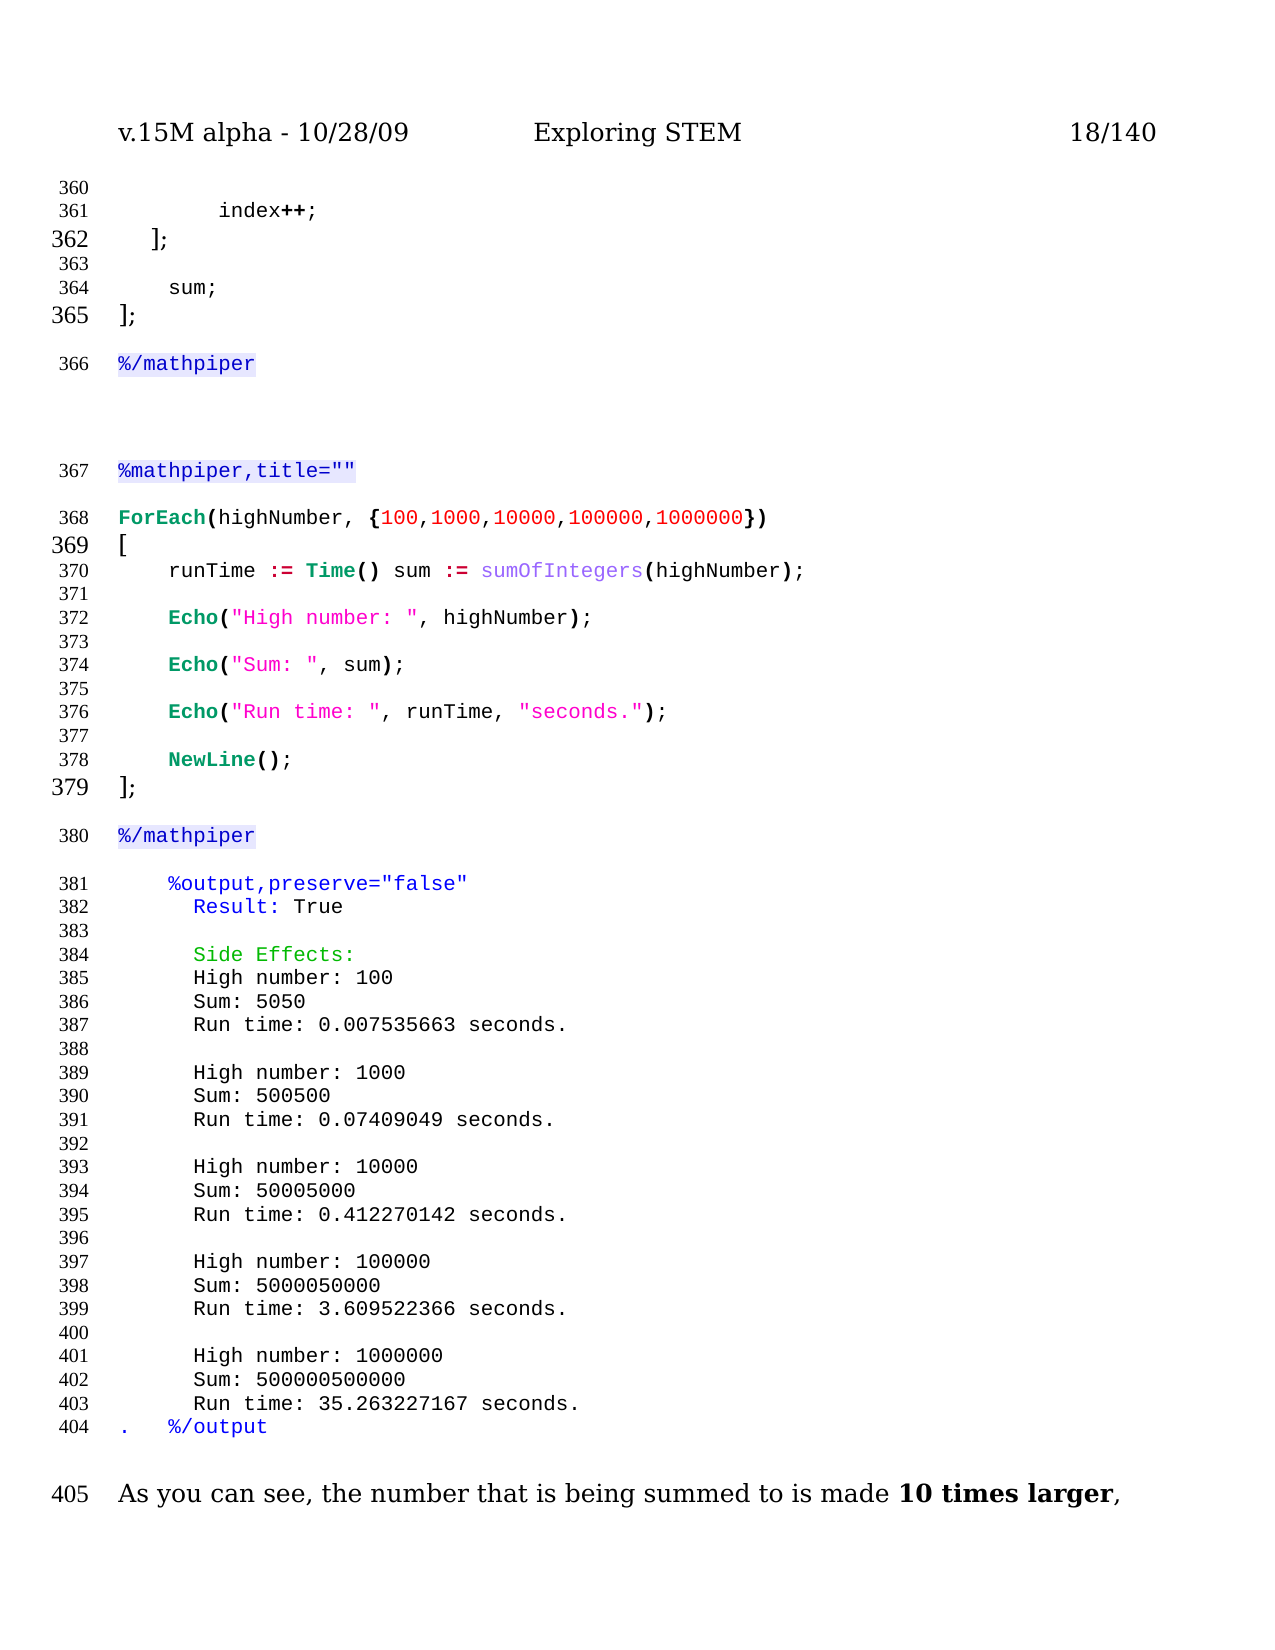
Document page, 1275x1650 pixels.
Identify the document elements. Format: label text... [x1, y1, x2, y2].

text Sum: 500000500000 [118, 1369, 1157, 1393]
text %/mathpiper [118, 825, 1157, 849]
text %output,preserve="false" [118, 873, 1157, 896]
text Result: True [118, 896, 1157, 920]
text %/mathpiper [118, 353, 1157, 377]
text NewLine(); [118, 749, 1157, 772]
text Echo("High number: ", highNumber); [118, 607, 1157, 631]
text sum; [118, 277, 1157, 301]
text ]; [118, 224, 1157, 253]
text Echo("Run time: ", runTime, "seconds."); [118, 702, 1157, 725]
text Run time: 35.263227167 seconds. [118, 1393, 1157, 1416]
text . %/output [118, 1416, 1157, 1440]
text High number: 100 [118, 967, 1157, 991]
text Sum: 50005000 [118, 1180, 1157, 1204]
text runTime := Time() sum := sumOfIntegers(highNumber); [118, 560, 1157, 583]
text High number: 1000 [118, 1062, 1157, 1085]
text Echo("Sum: ", sum); [118, 654, 1157, 678]
text index++; [118, 200, 1157, 224]
text High number: 1000000 [118, 1346, 1157, 1369]
text ForEach(highNumber, {100,1000,10000,100000,1000000}) [118, 507, 1157, 531]
text ]; [118, 301, 1157, 330]
text ]; [118, 772, 1157, 802]
text Sum: 500500 [118, 1085, 1157, 1109]
text Run time: 0.412270142 seconds. [118, 1204, 1157, 1227]
text Sum: 5050 [118, 991, 1157, 1014]
text High number: 10000 [118, 1156, 1157, 1180]
text As you can see, the number that is being summed to is made 10 times larger, [118, 1478, 1157, 1508]
text Run time: 3.609522366 seconds. [118, 1298, 1157, 1322]
text %mathpiper,title="" [118, 459, 1157, 483]
text Side Effects: [118, 943, 1157, 967]
text Run time: 0.07409049 seconds. [118, 1109, 1157, 1133]
text High number: 100000 [118, 1251, 1157, 1274]
text [ [118, 531, 1157, 560]
text Sum: 5000050000 [118, 1274, 1157, 1298]
text Run time: 0.007535663 seconds. [118, 1014, 1157, 1038]
